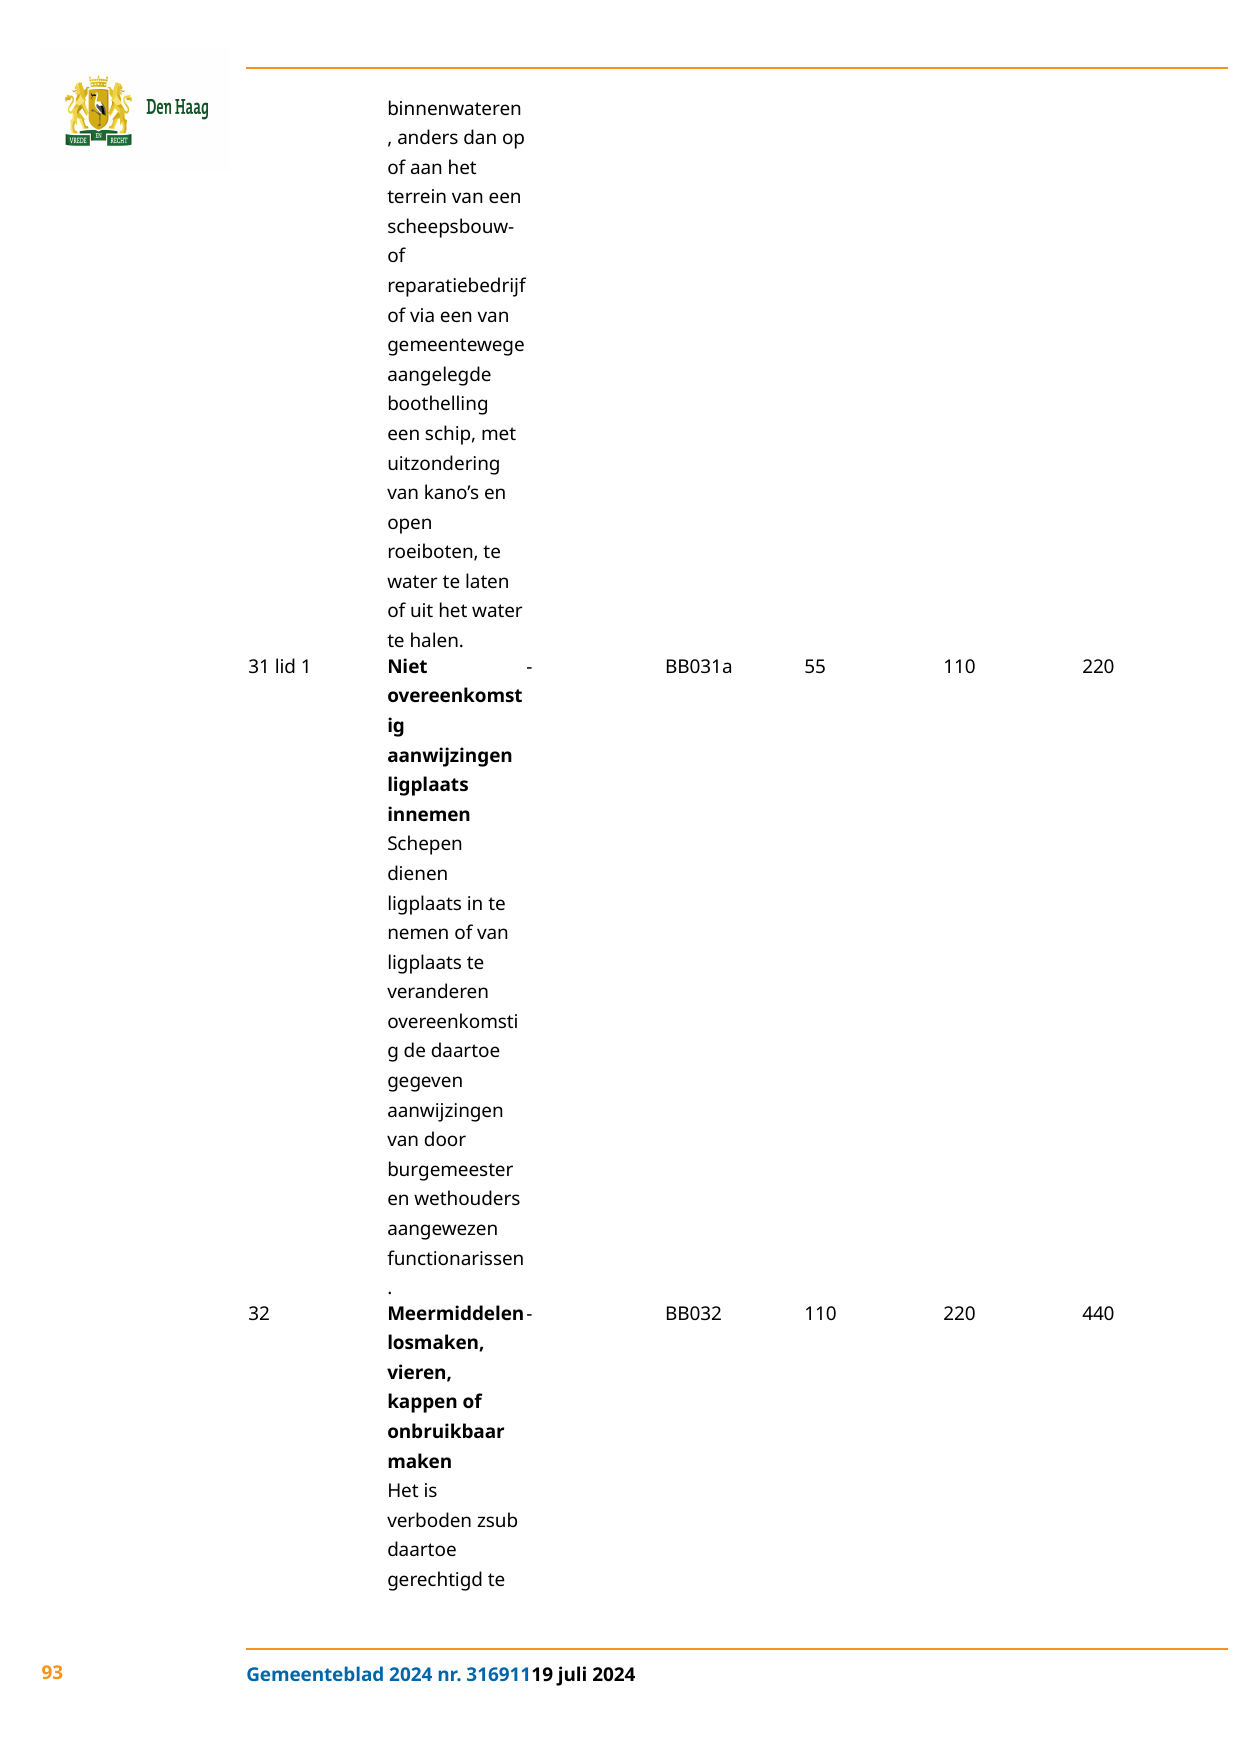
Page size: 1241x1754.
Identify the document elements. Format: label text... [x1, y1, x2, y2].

table_cell 220 [1082, 653, 1152, 1300]
table_cell BB032 [665, 1300, 804, 1592]
table_cell 32 [248, 1300, 387, 1592]
table_cell Meermiddelen losmaken, vieren, kappen of onbruikbaar maken Het is verboden zsub daartoe gerechtigd te [387, 1300, 526, 1592]
table_cell 55 [804, 653, 943, 1300]
table_cell BB031a [665, 653, 804, 1300]
table_cell [665, 95, 804, 653]
table_cell - [526, 95, 665, 653]
table_cell [248, 95, 387, 653]
picture [41, 47, 231, 172]
table_cell [804, 95, 943, 653]
table_cell Niet overeenkomstig aanwijzingen ligplaats innemen Schepen dienen ligplaats in te nemen of van ligplaats te veranderen overeenkomstig de daartoe gegeven aanwijzingen van door burgemeester en wethouders aangewezen functionarissen. [387, 653, 526, 1300]
table_cell - [526, 1300, 665, 1592]
table_cell 31 lid 1 [248, 653, 387, 1300]
table_cell - [526, 653, 665, 1300]
table_cell 220 [943, 1300, 1082, 1592]
table_cell [943, 95, 1082, 653]
table_cell 110 [804, 1300, 943, 1592]
table_cell 110 [943, 653, 1082, 1300]
table_cell binnenwateren, anders dan op of aan het terrein van een scheepsbouw-of reparatiebedrijf of via een van gemeentewege aangelegde boothelling een schip, met uitzondering van kano’s en open roeiboten, te water te laten of uit het water te halen. [387, 95, 526, 653]
table_cell 440 [1082, 1300, 1152, 1592]
table_cell [1082, 95, 1152, 653]
